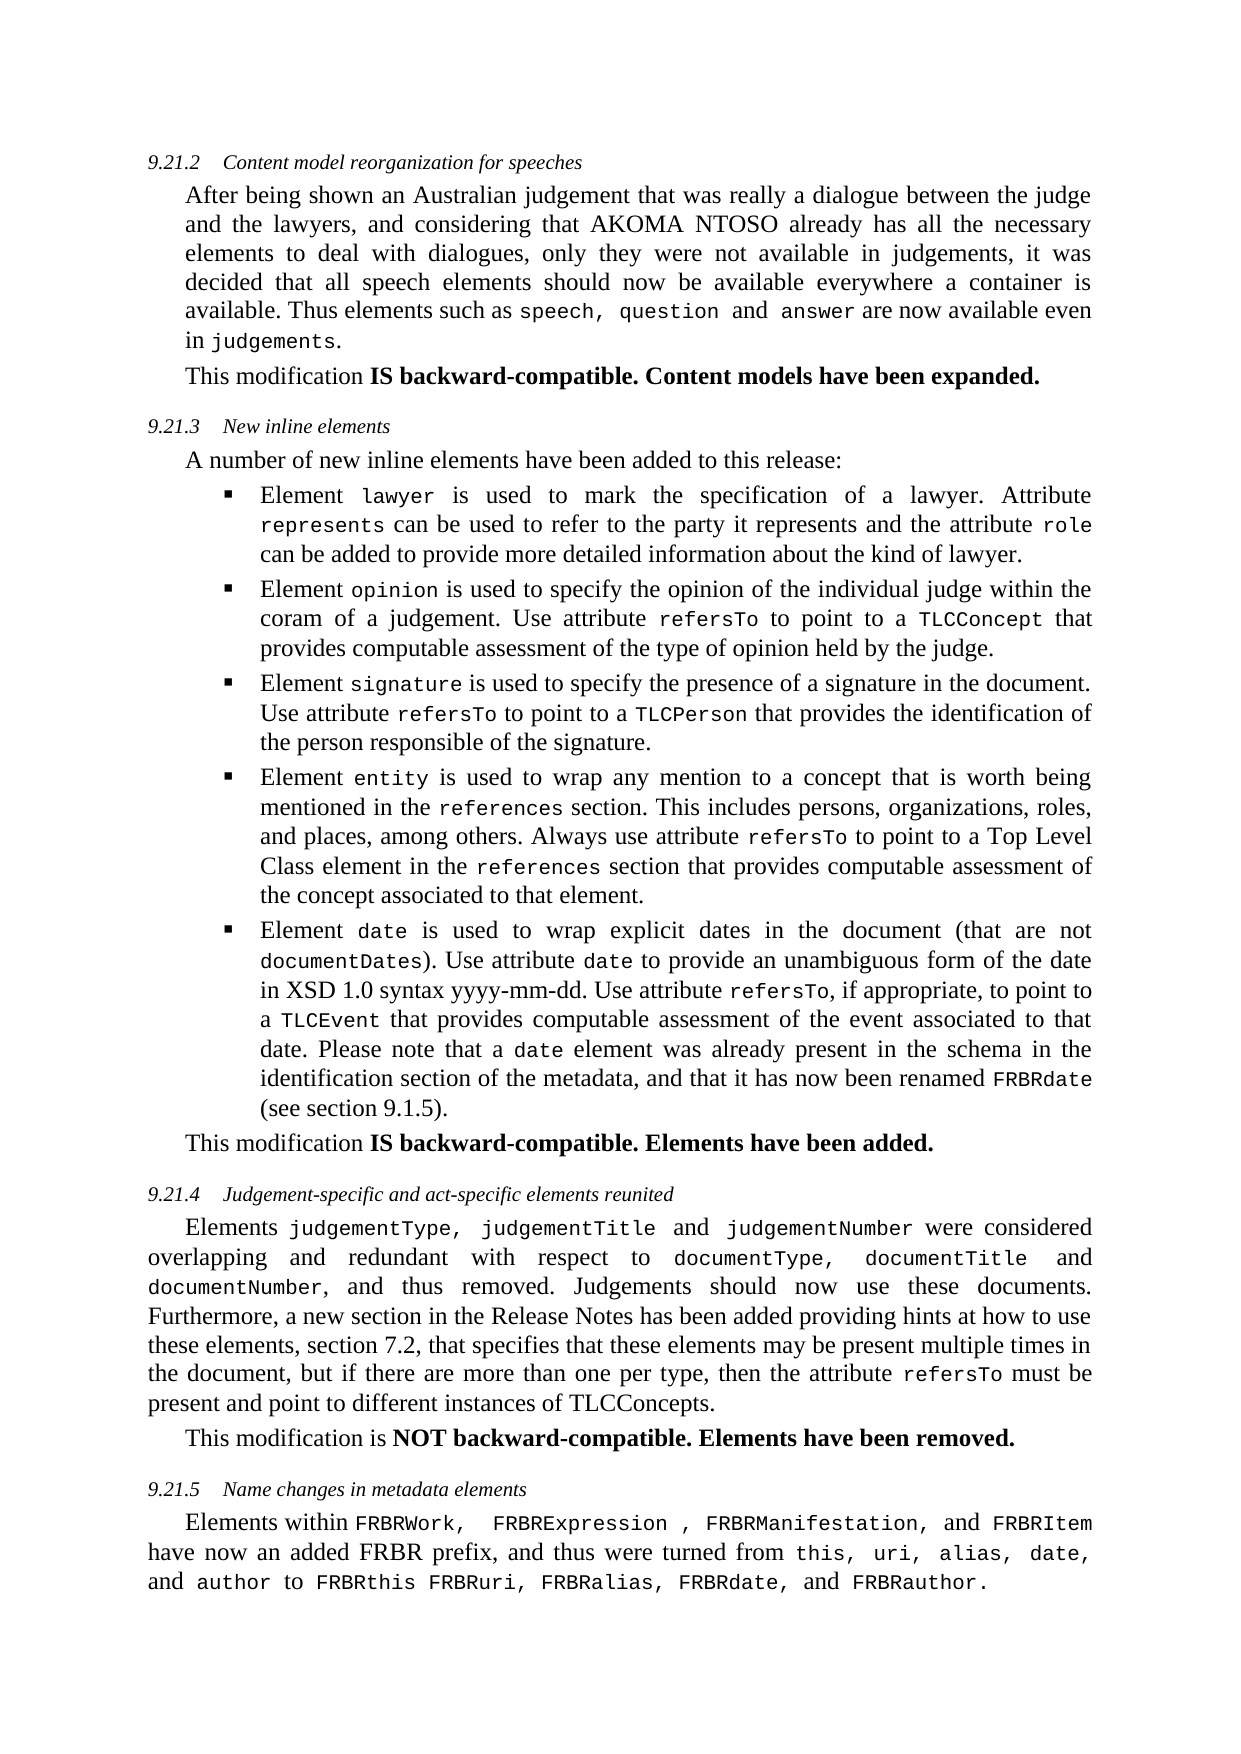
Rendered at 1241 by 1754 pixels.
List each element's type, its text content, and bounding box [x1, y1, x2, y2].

text Elements judgementType, judgementTitle and judgementNumber were considered overlapping and redundant with respect to documentType, documentTitle and documentNumber, and thus removed. Judgements should now use these documents. Furthermore, a new section in the Release Notes has been added providing hints at how to use these elements, section 7.2, that specifies that these elements may be present multiple times in the document, but if there are more than one per type, then the attribute refersTo must be present and point to different instances of TLCConcepts. [148, 1212, 1092, 1417]
text Elements within FRBRWork, FRBRExpression , FRBRManifestation, and FRBRItem have now an added FRBR prefix, and thus were turned from this, uri, alias, date, and author to FRBRthis FRBRuri, FRBRalias, FRBRdate, and FRBRauthor. [148, 1507, 1092, 1596]
subtitle Content model reorganization for speeches [148, 150, 1092, 174]
subtitle New inline elements [148, 414, 1092, 438]
list Element date is used to wrap explicit dates in the document (that are not documentDates). Use attribute date to provide an unambiguous form of the date in XSD 1.0 syntax yyyy-mm-dd. Use attribute refersTo, if appropriate, to point to a TLCEvent that provides computable assessment of the event associated to that date. Please note that a date element was already present in the schema in the identification section of the metadata, and that it has now been renamed FRBRdate (see section 9.1.5). [222, 916, 1092, 1122]
subtitle Judgement-specific and act-specific elements reunited [148, 1182, 1092, 1206]
text After being shown an Australian judgement that was really a dialogue between the judge and the lawyers, and considering that AKOMA NTOSO already has all the necessary elements to deal with dialogues, only they were not available in judgements, it was decided that all speech elements should now be available everywhere a container is available. Thus elements such as speech, question and answer are now available even in judgements. [185, 180, 1092, 354]
text This modification IS backward-compatible. Elements have been added. [148, 1128, 1092, 1157]
list Element opinion is used to specify the opinion of the individual judge within the coram of a judgement. Use attribute refersTo to point to a TLCConcept that provides computable assessment of the type of opinion held by the judge. [222, 574, 1092, 662]
list Element signature is used to specify the presence of a signature in the document. Use attribute refersTo to point to a TLCPerson that provides the identification of the person responsible of the signature. [222, 668, 1092, 756]
text A number of new inline elements have been added to this release: [148, 445, 1092, 473]
list Element entity is used to wrap any mention to a concept that is worth being mentioned in the references section. This includes persons, organizations, roles, and places, among others. Always use attribute refersTo to point to a Top Level Class element in the references section that provides computable assessment of the concept associated to that element. [222, 762, 1092, 909]
text This modification is NOT backward-compatible. Elements have been removed. [148, 1423, 1092, 1452]
subtitle Name changes in metadata elements [148, 1477, 1092, 1501]
text This modification IS backward-compatible. Content models have been expanded. [148, 361, 1092, 389]
list Element lawyer is used to mark the specification of a lawyer. Attribute represents can be used to refer to the party it represents and the attribute role can be added to provide more detailed information about the kind of lawyer. [222, 480, 1092, 568]
